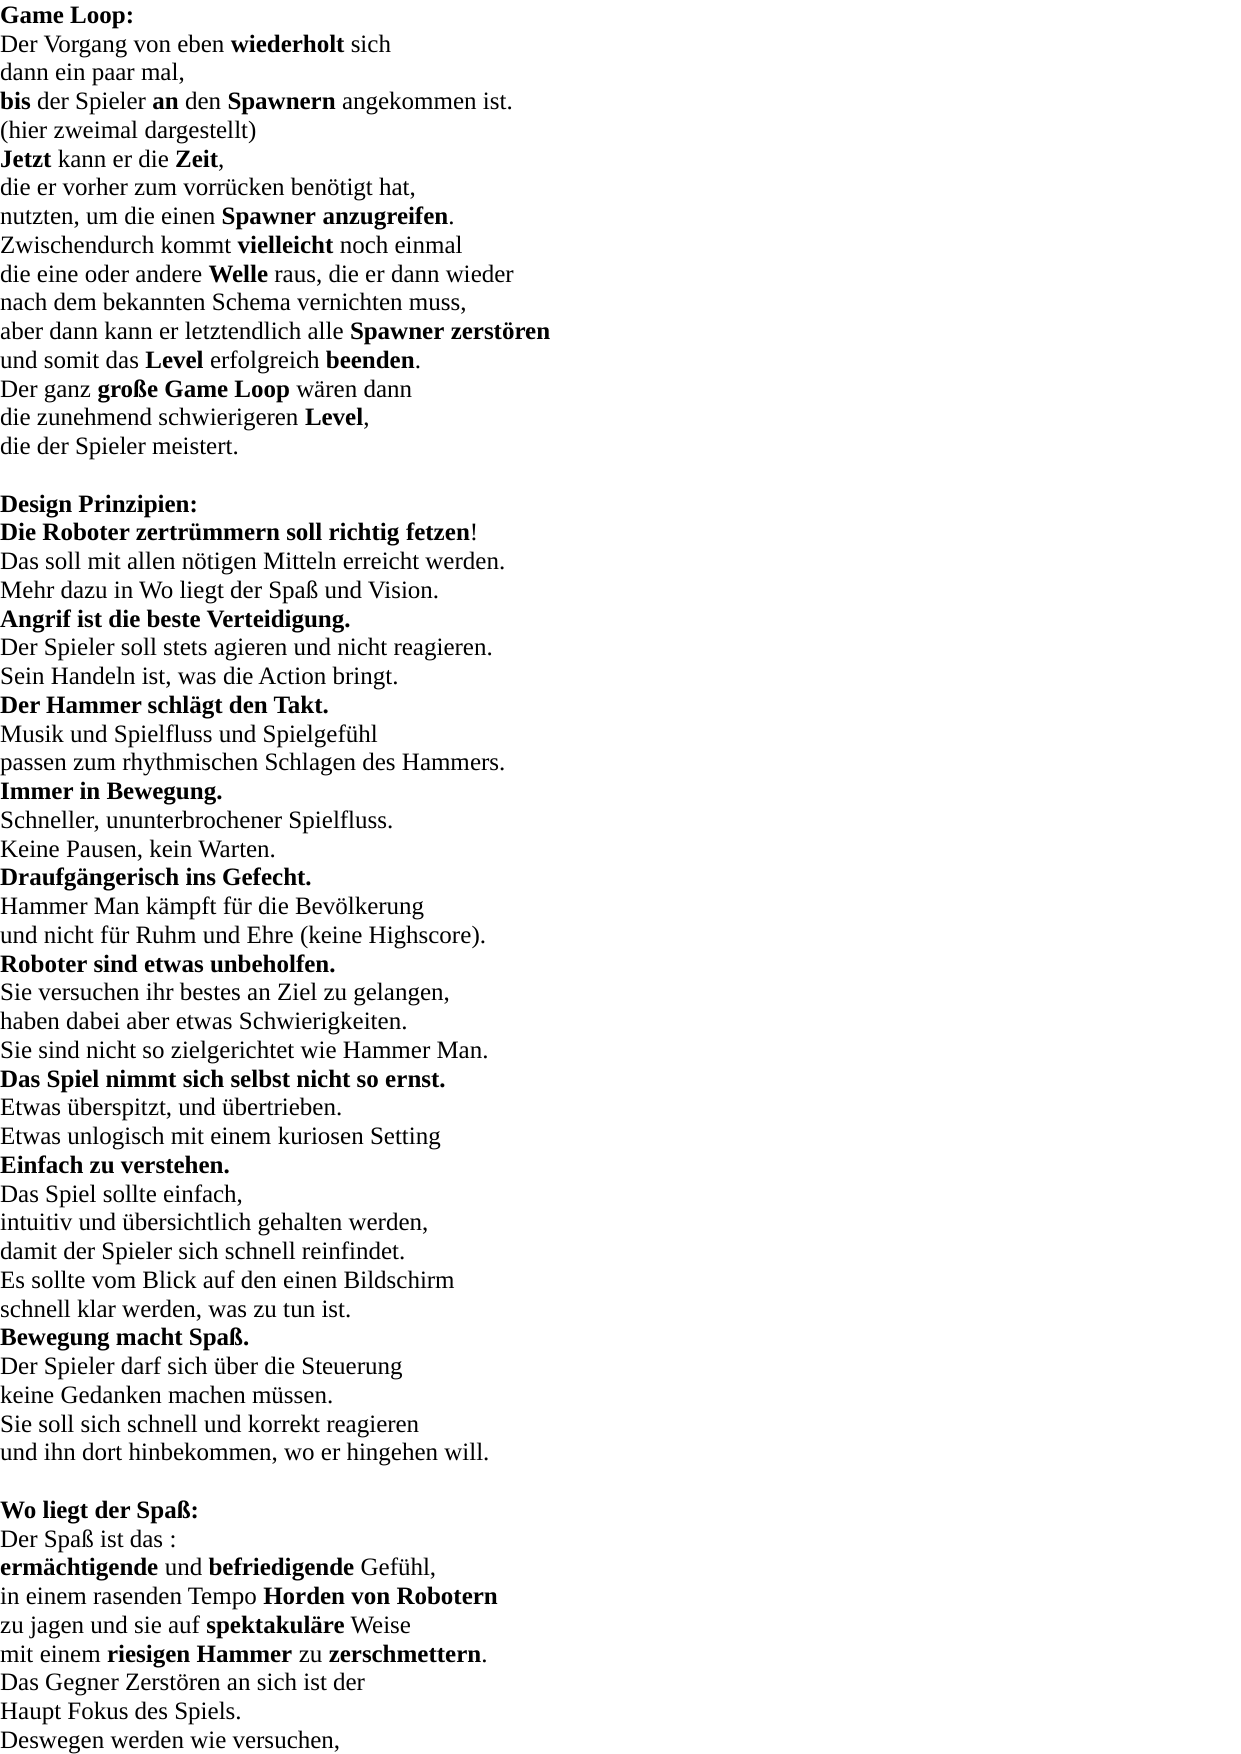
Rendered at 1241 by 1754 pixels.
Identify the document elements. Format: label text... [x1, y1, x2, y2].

text Musik und Spielfluss und Spielgefühl [0, 719, 1240, 747]
text Das Spiel nimmt sich selbst nicht so ernst. [0, 1064, 1240, 1092]
text Immer in Bewegung. [0, 776, 1240, 805]
text Der Spaß ist das : [0, 1524, 1240, 1552]
text Wo liegt der Spaß: [0, 1495, 1240, 1524]
text passen zum rhythmischen Schlagen des Hammers. [0, 747, 1240, 776]
text und nicht für Ruhm und Ehre (keine Highscore). [0, 920, 1240, 949]
text Der Vorgang von eben wiederholt sich [0, 29, 1240, 57]
text Einfach zu verstehen. [0, 1150, 1240, 1179]
text nach dem bekannten Schema vernichten muss, [0, 287, 1240, 316]
text Der Hammer schlägt den Takt. [0, 690, 1240, 719]
text (hier zweimal dargestellt) [0, 115, 1240, 144]
text Das Gegner Zerstören an sich ist der [0, 1667, 1240, 1696]
text Sie soll sich schnell und korrekt reagieren [0, 1409, 1240, 1437]
text Keine Pausen, kein Warten. [0, 834, 1240, 862]
text Draufgängerisch ins Gefecht. [0, 862, 1240, 891]
text die zunehmend schwierigeren Level, [0, 402, 1240, 431]
text haben dabei aber etwas Schwierigkeiten. [0, 1006, 1240, 1035]
text Design Prinzipien: [0, 489, 1240, 517]
text Jetzt kann er die Zeit, [0, 144, 1240, 172]
text Sie sind nicht so zielgerichtet wie Hammer Man. [0, 1035, 1240, 1064]
text Sein Handeln ist, was die Action bringt. [0, 661, 1240, 690]
text Angrif ist die beste Verteidigung. [0, 604, 1240, 632]
text ermächtigende und befriedigende Gefühl, [0, 1552, 1240, 1581]
text Mehr dazu in Wo liegt der Spaß und Vision. [0, 575, 1240, 604]
text nutzten, um die einen Spawner anzugreifen. [0, 201, 1240, 230]
text Sie versuchen ihr bestes an Ziel zu gelangen, [0, 977, 1240, 1006]
text schnell klar werden, was zu tun ist. [0, 1294, 1240, 1322]
text damit der Spieler sich schnell reinfindet. [0, 1236, 1240, 1265]
text Der ganz große Game Loop wären dann [0, 374, 1240, 402]
text die er vorher zum vorrücken benötigt hat, [0, 172, 1240, 201]
text Haupt Fokus des Spiels. [0, 1696, 1240, 1725]
text in einem rasenden Tempo Horden von Robotern [0, 1581, 1240, 1610]
text Roboter sind etwas unbeholfen. [0, 949, 1240, 977]
text aber dann kann er letztendlich alle Spawner zerstören [0, 316, 1240, 345]
text die der Spieler meistert. [0, 431, 1240, 460]
text Hammer Man kämpft für die Bevölkerung [0, 891, 1240, 920]
text bis der Spieler an den Spawnern angekommen ist. [0, 86, 1240, 115]
text Zwischendurch kommt vielleicht noch einmal [0, 230, 1240, 259]
text Das soll mit allen nötigen Mitteln erreicht werden. [0, 546, 1240, 575]
text Game Loop: [0, 0, 1240, 29]
text Etwas unlogisch mit einem kuriosen Setting [0, 1121, 1240, 1150]
text Das Spiel sollte einfach, [0, 1179, 1240, 1207]
text und ihn dort hinbekommen, wo er hingehen will. [0, 1437, 1240, 1466]
text Bewegung macht Spaß. [0, 1322, 1240, 1351]
text die eine oder andere Welle raus, die er dann wieder [0, 259, 1240, 287]
text Etwas überspitzt, und übertrieben. [0, 1092, 1240, 1121]
text Der Spieler darf sich über die Steuerung [0, 1351, 1240, 1380]
text keine Gedanken machen müssen. [0, 1380, 1240, 1409]
text mit einem riesigen Hammer zu zerschmettern. [0, 1639, 1240, 1667]
text intuitiv und übersichtlich gehalten werden, [0, 1207, 1240, 1236]
text Die Roboter zertrümmern soll richtig fetzen! [0, 517, 1240, 546]
text Der Spieler soll stets agieren und nicht reagieren. [0, 632, 1240, 661]
text zu jagen und sie auf spektakuläre Weise [0, 1610, 1240, 1639]
text Es sollte vom Blick auf den einen Bildschirm [0, 1265, 1240, 1294]
text Schneller, ununterbrochener Spielfluss. [0, 805, 1240, 834]
text Deswegen werden wie versuchen, [0, 1725, 1240, 1754]
text und somit das Level erfolgreich beenden. [0, 345, 1240, 374]
text dann ein paar mal, [0, 57, 1240, 86]
